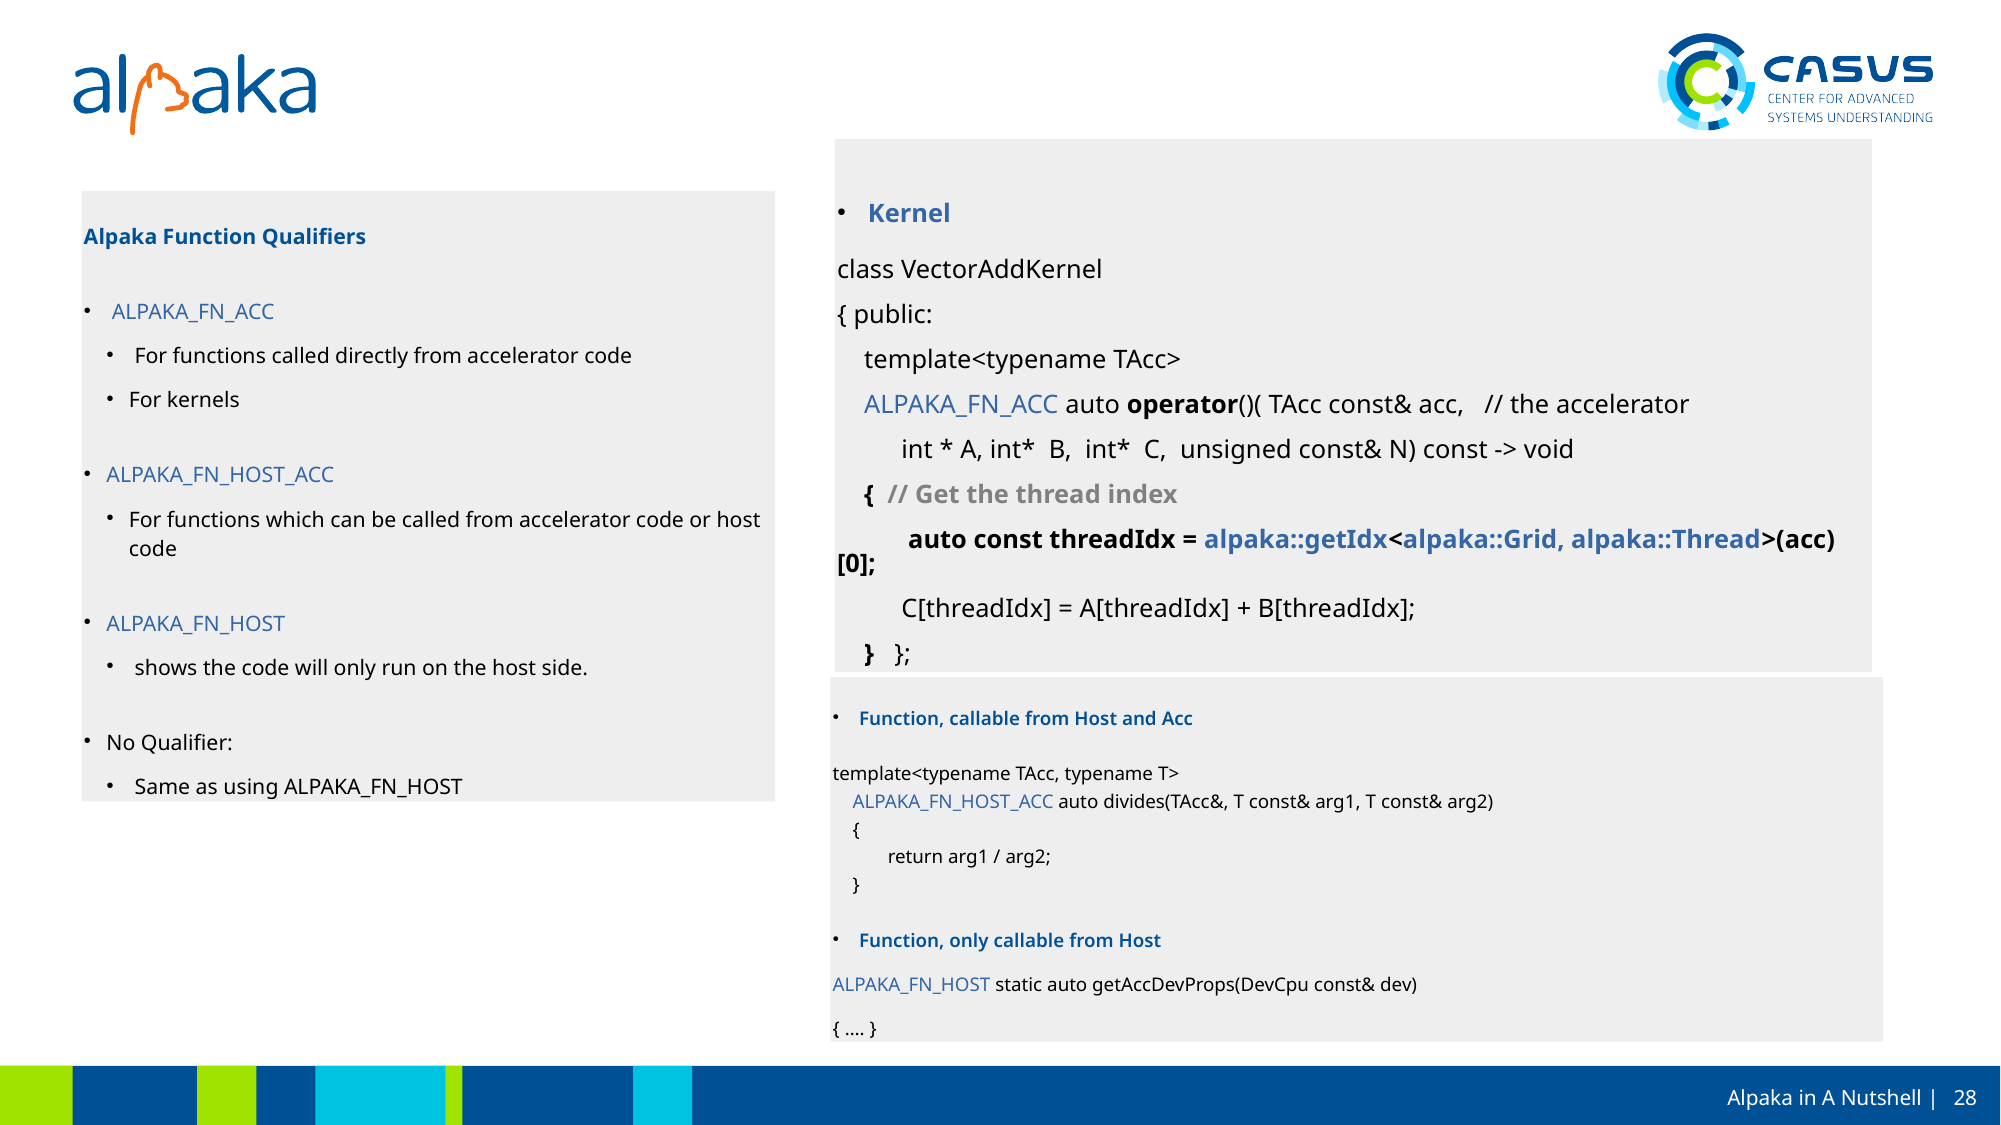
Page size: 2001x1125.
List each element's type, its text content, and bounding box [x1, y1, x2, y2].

list Function, callable from Host and Acc template<typename TAcc, typename T> ALPAKA_FN_HOST_ACC auto divides(TAcc&, T const& arg1, T const& arg2) { return arg1 / arg2; } Function, only callable from Host ALPAKA_FN_HOST static auto getAccDevProps(DevCpu const& dev) { …. } [830, 677, 1884, 1042]
list Kernel class VectorAddKernel { public: template<typename TAcc> ALPAKA_FN_ACC auto operator()( TAcc const& acc, // the accelerator int * A, int* B, int* C, unsigned const& N) const -> void { // Get the thread index auto const threadIdx = alpaka::getIdx<alpaka::Grid, alpaka::Thread>(acc)[0]; C[threadIdx] = A[threadIdx] + B[threadIdx]; } }; [834, 139, 1872, 673]
picture [72, 53, 317, 136]
list Alpaka Function Qualifiers ALPAKA_FN_ACC For functions called directly from accelerator code For kernels ALPAKA_FN_HOST_ACC For functions which can be called from accelerator code or host code ALPAKA_FN_HOST shows the code will only run on the host side. No Qualifier: Same as using ALPAKA_FN_HOST [81, 191, 776, 802]
picture [1658, 33, 1933, 131]
